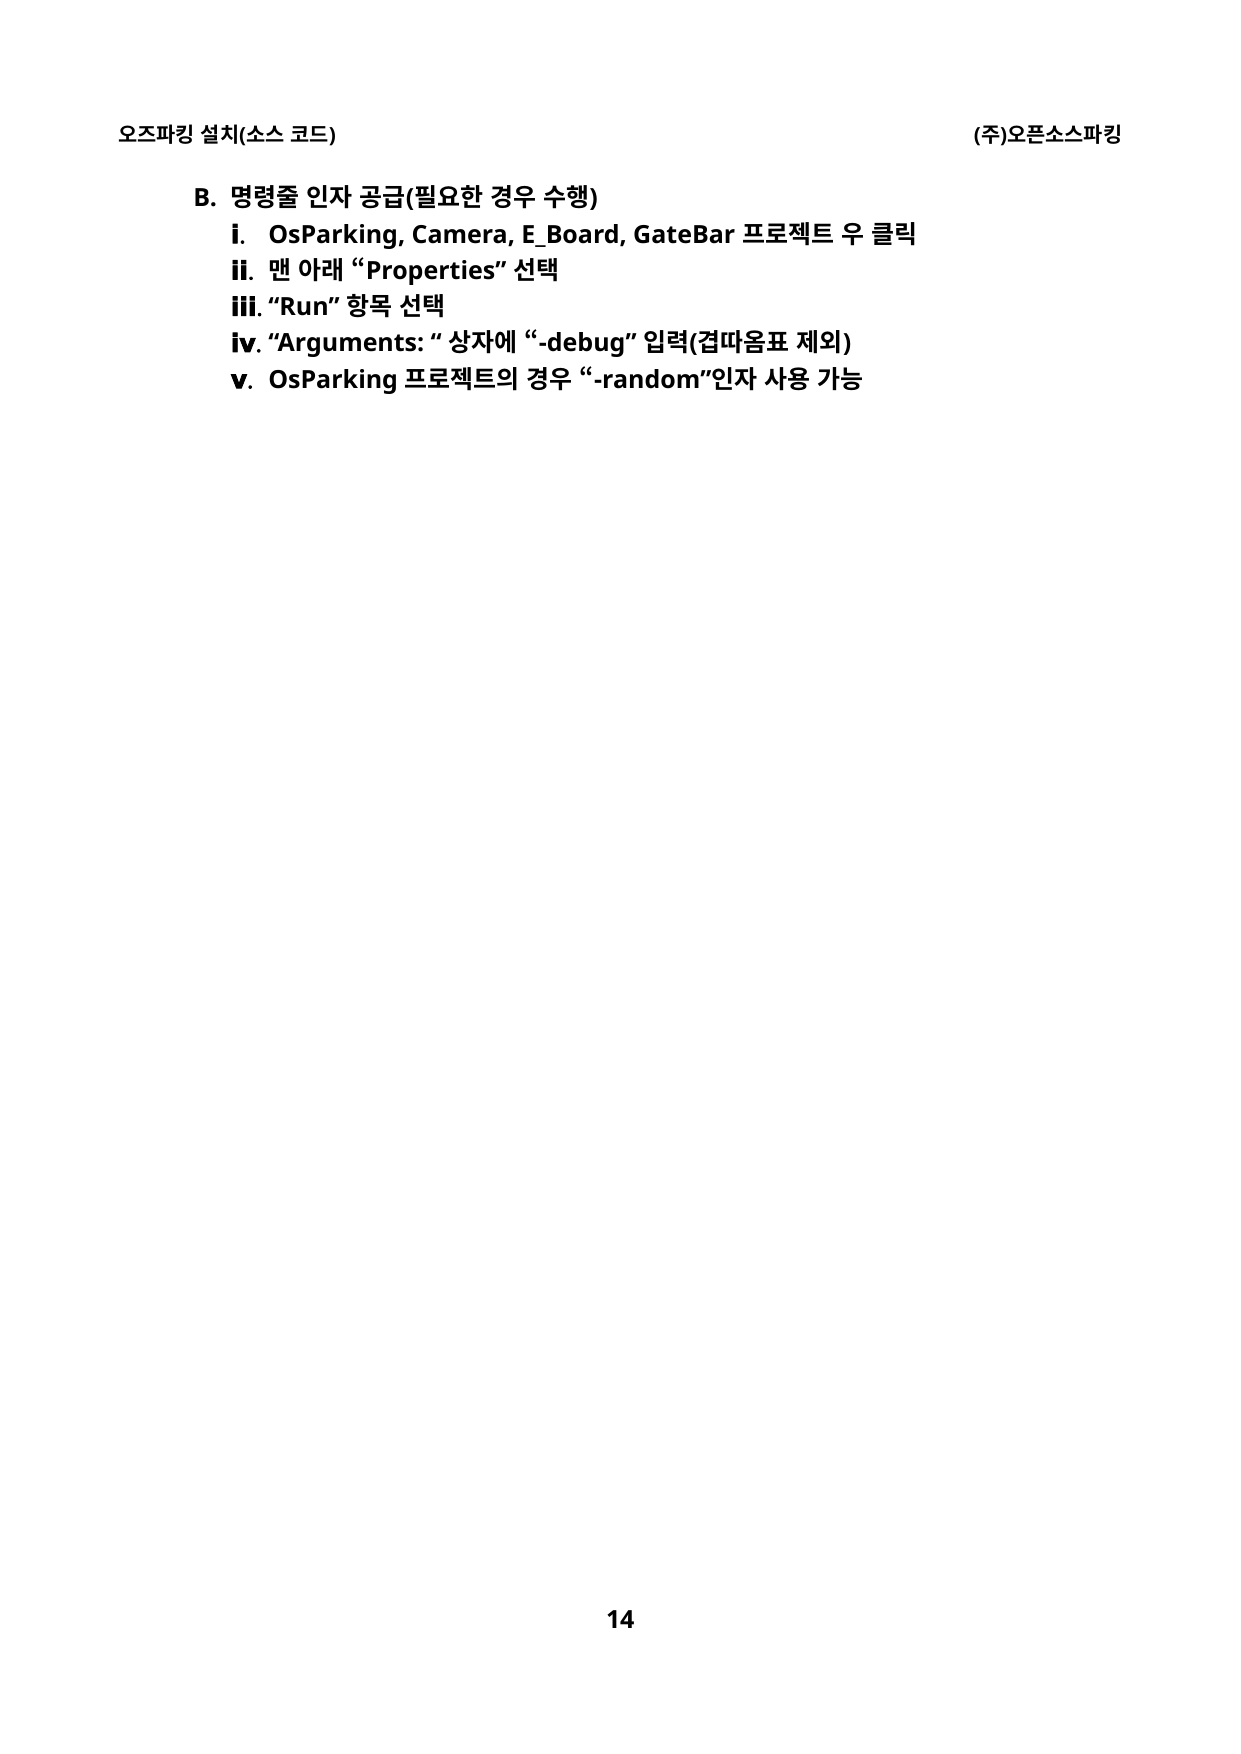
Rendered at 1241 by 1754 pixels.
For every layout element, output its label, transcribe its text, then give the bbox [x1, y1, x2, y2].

list OsParking, Camera, E_Board, GateBar 프로젝트 우 클릭 [231, 214, 1122, 250]
list “Arguments: “ 상자에 “-debug” 입력(겹따옴표 제외) [231, 323, 1122, 359]
list “Run” 항목 선택 [231, 287, 1122, 323]
list 맨 아래 “Properties” 선택 [231, 250, 1122, 287]
list OsParking 프로젝트의 경우 “-random”인자 사용 가능 [231, 359, 1122, 395]
list 명령줄 인자 공급(필요한 경우 수행) [193, 178, 1122, 214]
